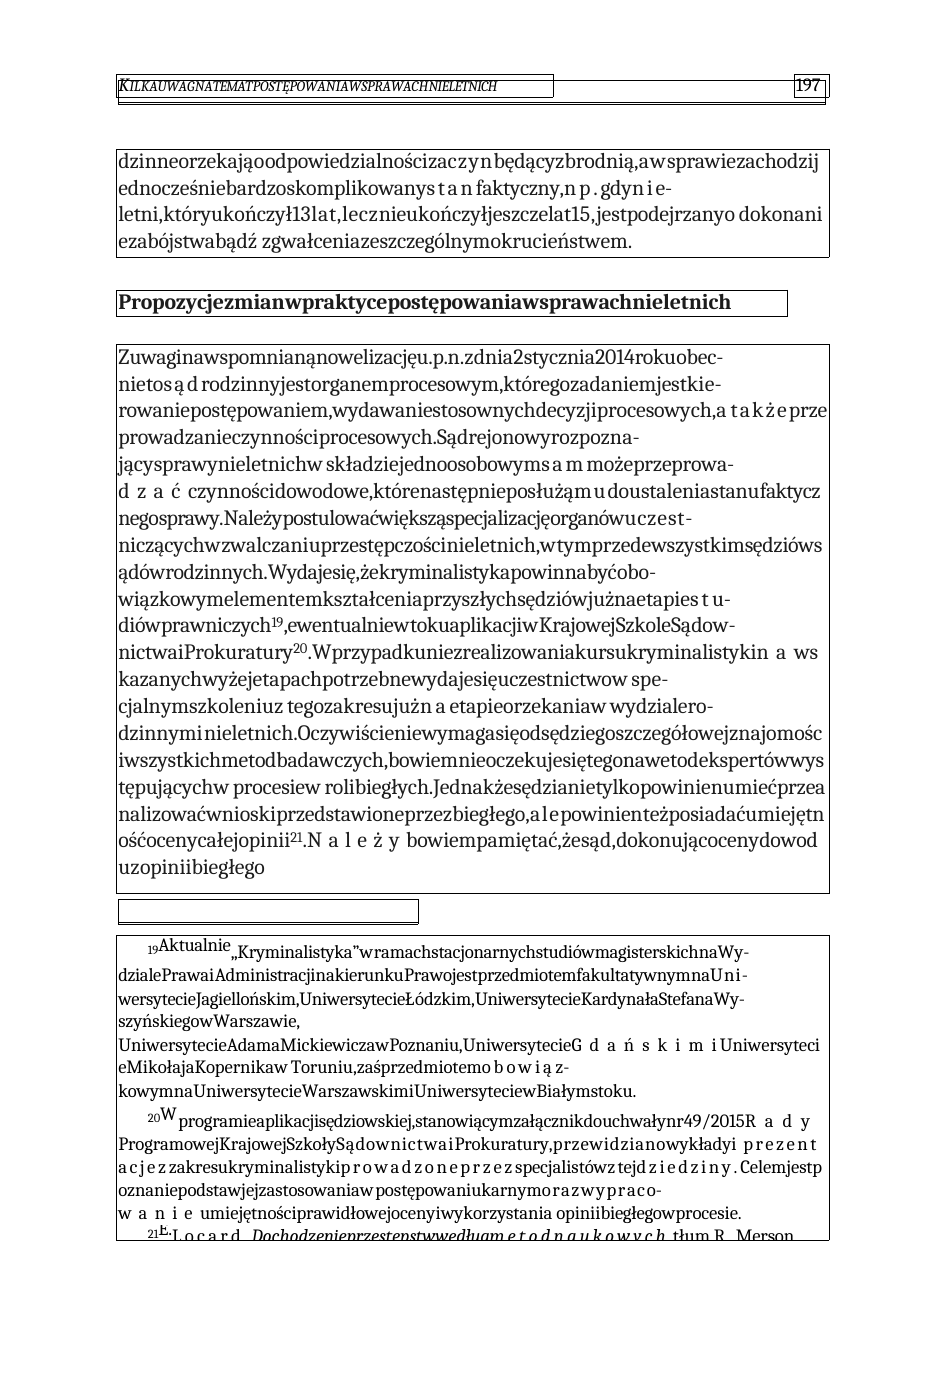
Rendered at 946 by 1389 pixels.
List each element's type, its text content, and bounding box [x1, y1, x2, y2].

text KILKAUWAGNATEMATPOSTĘPOWANIAWSPRAWACHNIELETNICH [119, 81, 553, 96]
text 19Aktualnie„Kryminalistyka”wramachstacjonarnychstudiówmagisterskichnaWy-dzialePrawaiAdministracjinakierunkuPrawojestprzedmiotemfakultatywnymnaUni-wersytecieJagiellońskim,UniwersytecieŁódzkim,UniwersytecieKardynałaStefanaWy-szyńskiegowWarszawie, UniwersytecieAdamaMickiewiczawPoznaniu,UniwersytecieGdańskimiUniwersytecieMikołajaKopernikawToruniu,zaśprzedmiotemobowiąz-kowymnaUniwersytecieWarszawskimiUniwersyteciewBiałymstoku. [118, 936, 827, 1102]
text 21E.Locard,Dochodzenieprzestępstwwedługmetodnaukowych,tłum.R.Merson, [148, 1225, 829, 1240]
text 20Wprogramieaplikacjisędziowskiej,stanowiącymzałącznikdouchwałynr49/2015RadyProgramowejKrajowejSzkołySądownictwaiProkuratury,przewidzianowykładyiprezentacjezzakresukryminalistykiprowadzoneprzezspecjalistówztejdziedziny.Celemjestpoznaniepodstawjejzastosowaniawpostępowaniukarnymorazwypraco-wanieumiejętnościprawidłowejocenyiwykorzystania opiniibiegłegowprocesie. [118, 1103, 827, 1224]
text 197 [796, 75, 829, 96]
text Zuwaginawspomnianąnowelizacjęu.p.n.zdnia2stycznia2014rokuobec-nietosądrodzinnyjestorganemprocesowym,któregozadaniemjestkie-rowaniepostępowaniem,wydawaniestosownychdecyzjiprocesowych,atakżeprzeprowadzanieczynnościprocesowych.Sądrejonowyrozpozna-jącysprawynieletnichwskładziejednoosobowymsammożeprzeprowa-dzaćczynnościdowodowe,którenastępnieposłużąmudoustaleniastanufaktycznegosprawy.Należypostulowaćwiększąspecjalizacjęorganówuczest-niczącychwzwalczaniuprzestępczościnieletnich,wtymprzedewszystkimsędziówsądówrodzinnych.Wydajesię,żekryminalistykapowinnabyćobo-wiązkowymelementemkształceniaprzyszłychsędziówjużnaetapiestu-diówprawniczych19,ewentualniewtokuaplikacjiwKrajowejSzkoleSądow-nictwaiProkuratury20.Wprzypadkuniezrealizowaniakursukryminalistykinawskazanychwyżejetapachpotrzebnewydajesięuczestnictwowspe-cjalnymszkoleniuztegozakresujużnaetapieorzekaniawwydzialero-dzinnyminieletnich.Oczywiścieniewymagasięodsędziegoszczegółowejznajomościwszystkichmetodbadawczych,bowiemnieoczekujesiętegonawetodekspertówwystępującychwprocesiewrolibiegłych.Jednakżesędzianietylkopowinienumiećprzeanalizowaćwnioskiprzedstawioneprzezbiegłego,alepowinienteżposiadaćumiejętnośćocenycałejopinii21.Należybowiempamiętać,żesąd,dokonującocenydowoduzopiniibiegłego [118, 345, 828, 880]
text Propozycjezmianwpraktycepostępowaniawsprawachnieletnich [118, 291, 787, 314]
text dzinneorzekająoodpowiedzialnościzaczynbędącyzbrodnią,awsprawiezachodzijednocześniebardzoskomplikowanystanfaktyczny,np.gdynie-letni,któryukończył13lat,lecznieukończyłjeszczelat15,jestpodejrzanyodokonaniezabójstwabądź zgwałceniazeszczególnymokrucieństwem. [118, 150, 827, 254]
text [118, 75, 553, 80]
